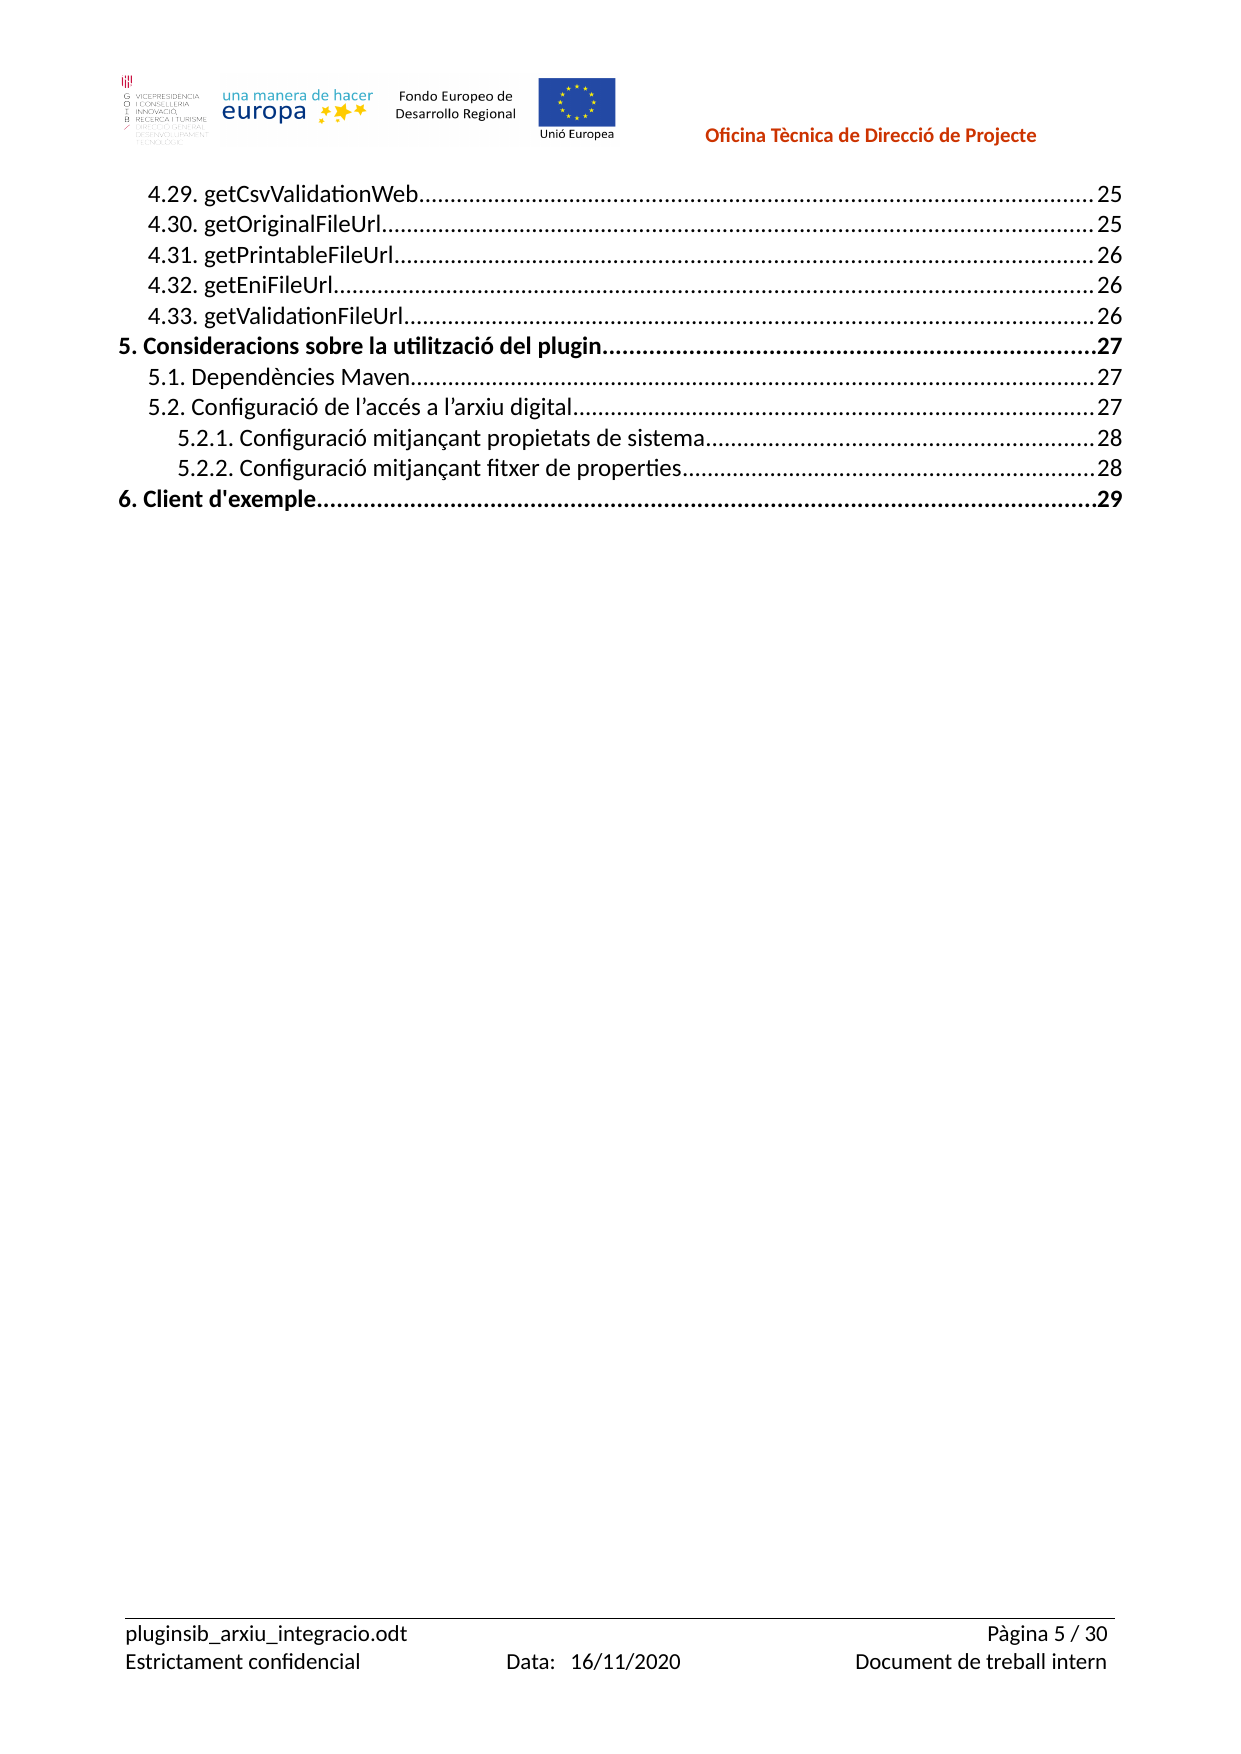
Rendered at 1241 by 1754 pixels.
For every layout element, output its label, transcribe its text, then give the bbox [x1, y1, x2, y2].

text 6. Client d'exemple 29 [118, 483, 1122, 513]
picture [118, 73, 213, 147]
text 5.2.2. Configuració mitjançant fitxer de properties 28 [177, 452, 1122, 483]
picture [219, 73, 621, 147]
text 5. Consideracions sobre la utilització del plugin 27 [118, 330, 1122, 361]
text 5.1. Dependències Maven 27 [148, 361, 1122, 391]
text 4.31. getPrintableFileUrl 26 [148, 239, 1122, 269]
text 4.33. getValidationFileUrl 26 [148, 300, 1122, 330]
text 4.30. getOriginalFileUrl 25 [148, 208, 1122, 239]
text 4.29. getCsvValidationWeb 25 [148, 178, 1122, 208]
text 4.32. getEniFileUrl 26 [148, 269, 1122, 300]
text 5.2.1. Configuració mitjançant propietats de sistema 28 [177, 422, 1122, 452]
text 5.2. Configuració de l’accés a l’arxiu digital 27 [148, 391, 1122, 422]
